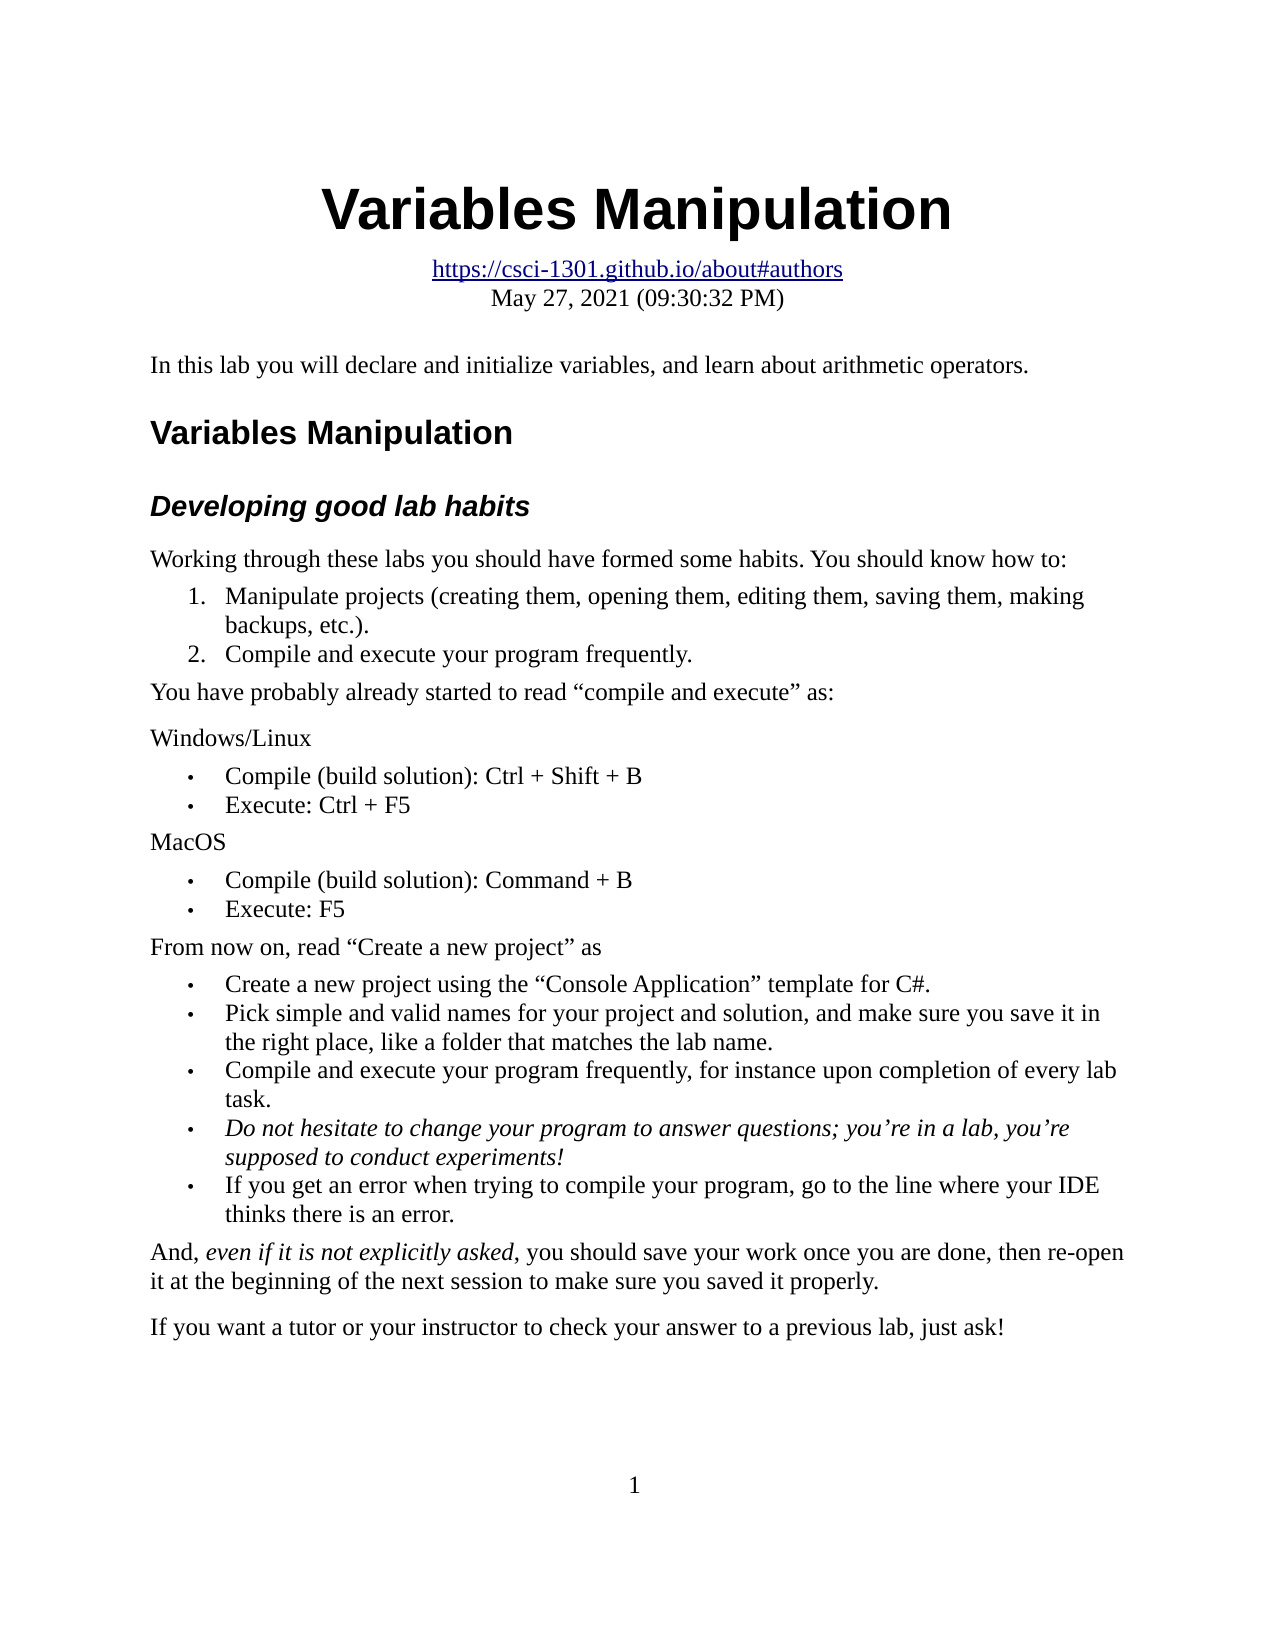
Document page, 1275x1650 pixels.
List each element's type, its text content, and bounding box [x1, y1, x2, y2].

text In this lab you will declare and initialize variables, and learn about arithmetic operators. [150, 350, 1125, 378]
text If you want a tutor or your instructor to check your answer to a previous lab, just ask! [150, 1312, 1125, 1341]
text From now on, read “Create a new project” as [150, 932, 1125, 960]
list Execute: Ctrl + F5 [187, 790, 1125, 818]
text MacOS [150, 827, 1125, 856]
list If you get an error when trying to compile your program, go to the line where your IDE thinks there is an error. [187, 1171, 1125, 1228]
list Pick simple and valid names for your project and solution, and make sure you save it in the right place, like a folder that matches the lab name. [187, 998, 1125, 1056]
list Do not hesitate to change your program to answer questions; you’re in a lab, you’re supposed to conduct experiments! [187, 1113, 1125, 1171]
text May 27, 2021 (09:30:32 PM) [150, 283, 1125, 312]
list Manipulate projects (creating them, opening them, editing them, saving them, making backups, etc.). [187, 581, 1125, 639]
list Compile (build solution): Ctrl + Shift + B [187, 761, 1125, 790]
text Windows/Linux [150, 723, 1125, 752]
list Compile and execute your program frequently. [187, 639, 1125, 668]
list Compile and execute your program frequently, for instance upon completion of every lab task. [187, 1056, 1125, 1113]
text And, even if it is not explicitly asked, you should save your work once you are done, then re-open it at the beginning of the next session to make sure you saved it properly. [150, 1237, 1125, 1294]
list Compile (build solution): Command + B [187, 865, 1125, 894]
title Variables Manipulation [150, 175, 1125, 242]
subtitle Developing good lab habits [150, 489, 1125, 522]
text Working through these labs you should have formed some habits. You should know how to: [150, 544, 1125, 572]
list Execute: F5 [187, 894, 1125, 923]
subtitle Variables Manipulation [150, 412, 1125, 451]
text https://csci-1301.github.io/about#authors [150, 254, 1125, 283]
text You have probably already started to read “compile and execute” as: [150, 677, 1125, 705]
list Create a new project using the “Console Application” template for C#. [187, 969, 1125, 998]
